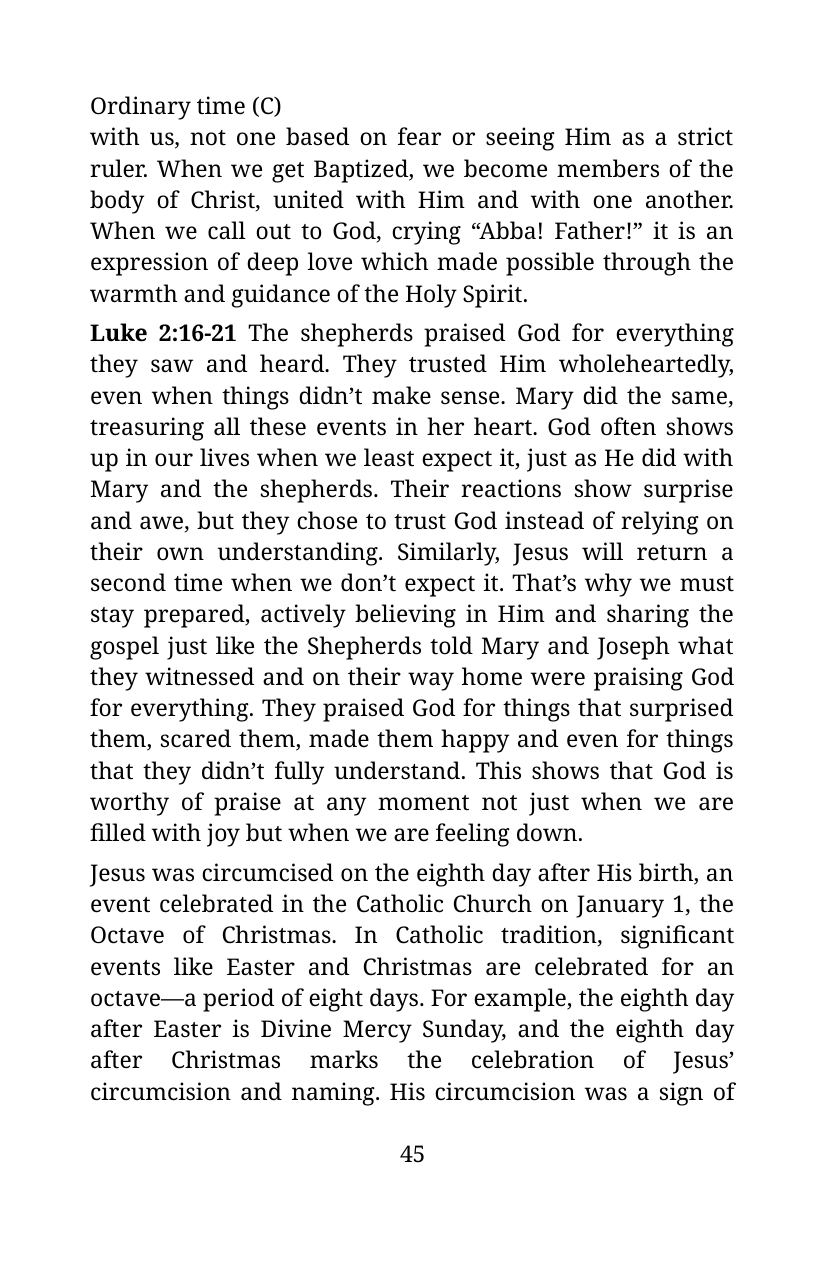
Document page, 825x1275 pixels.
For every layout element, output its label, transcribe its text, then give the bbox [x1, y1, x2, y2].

text Luke 2:16-21 The shepherds praised God for everything they saw and heard. They trusted Him wholeheartedly, even when things didn’t make sense. Mary did the same, treasuring all these events in her heart. God often shows up in our lives when we least expect it, just as He did with Mary and the shepherds. Their reactions show surprise and awe, but they chose to trust God instead of relying on their own understanding. Similarly, Jesus will return a second time when we don’t expect it. That’s why we must stay prepared, actively believing in Him and sharing the gospel just like the Shepherds told Mary and Joseph what they witnessed and on their way home were praising God for everything. They praised God for things that surprised them, scared them, made them happy and even for things that they didn’t fully understand. This shows that God is worthy of praise at any moment not just when we are filled with joy but when we are feeling down. [90, 317, 735, 848]
text Jesus was circumcised on the eighth day after His birth, an event celebrated in the Catholic Church on January 1, the Octave of Christmas. In Catholic tradition, significant events like Easter and Christmas are celebrated for an octave—a period of eight days. For example, the eighth day after Easter is Divine Mercy Sunday, and the eighth day after Christmas marks the celebration of Jesus’ circumcision and naming. His circumcision was a sign of [90, 857, 735, 1107]
text with us, not one based on fear or seeing Him as a strict ruler. When we get Baptized, we become members of the body of Christ, united with Him and with one another. When we call out to God, crying “Abba! Father!” it is an expression of deep love which made possible through the warmth and guidance of the Holy Spirit. [90, 121, 735, 309]
